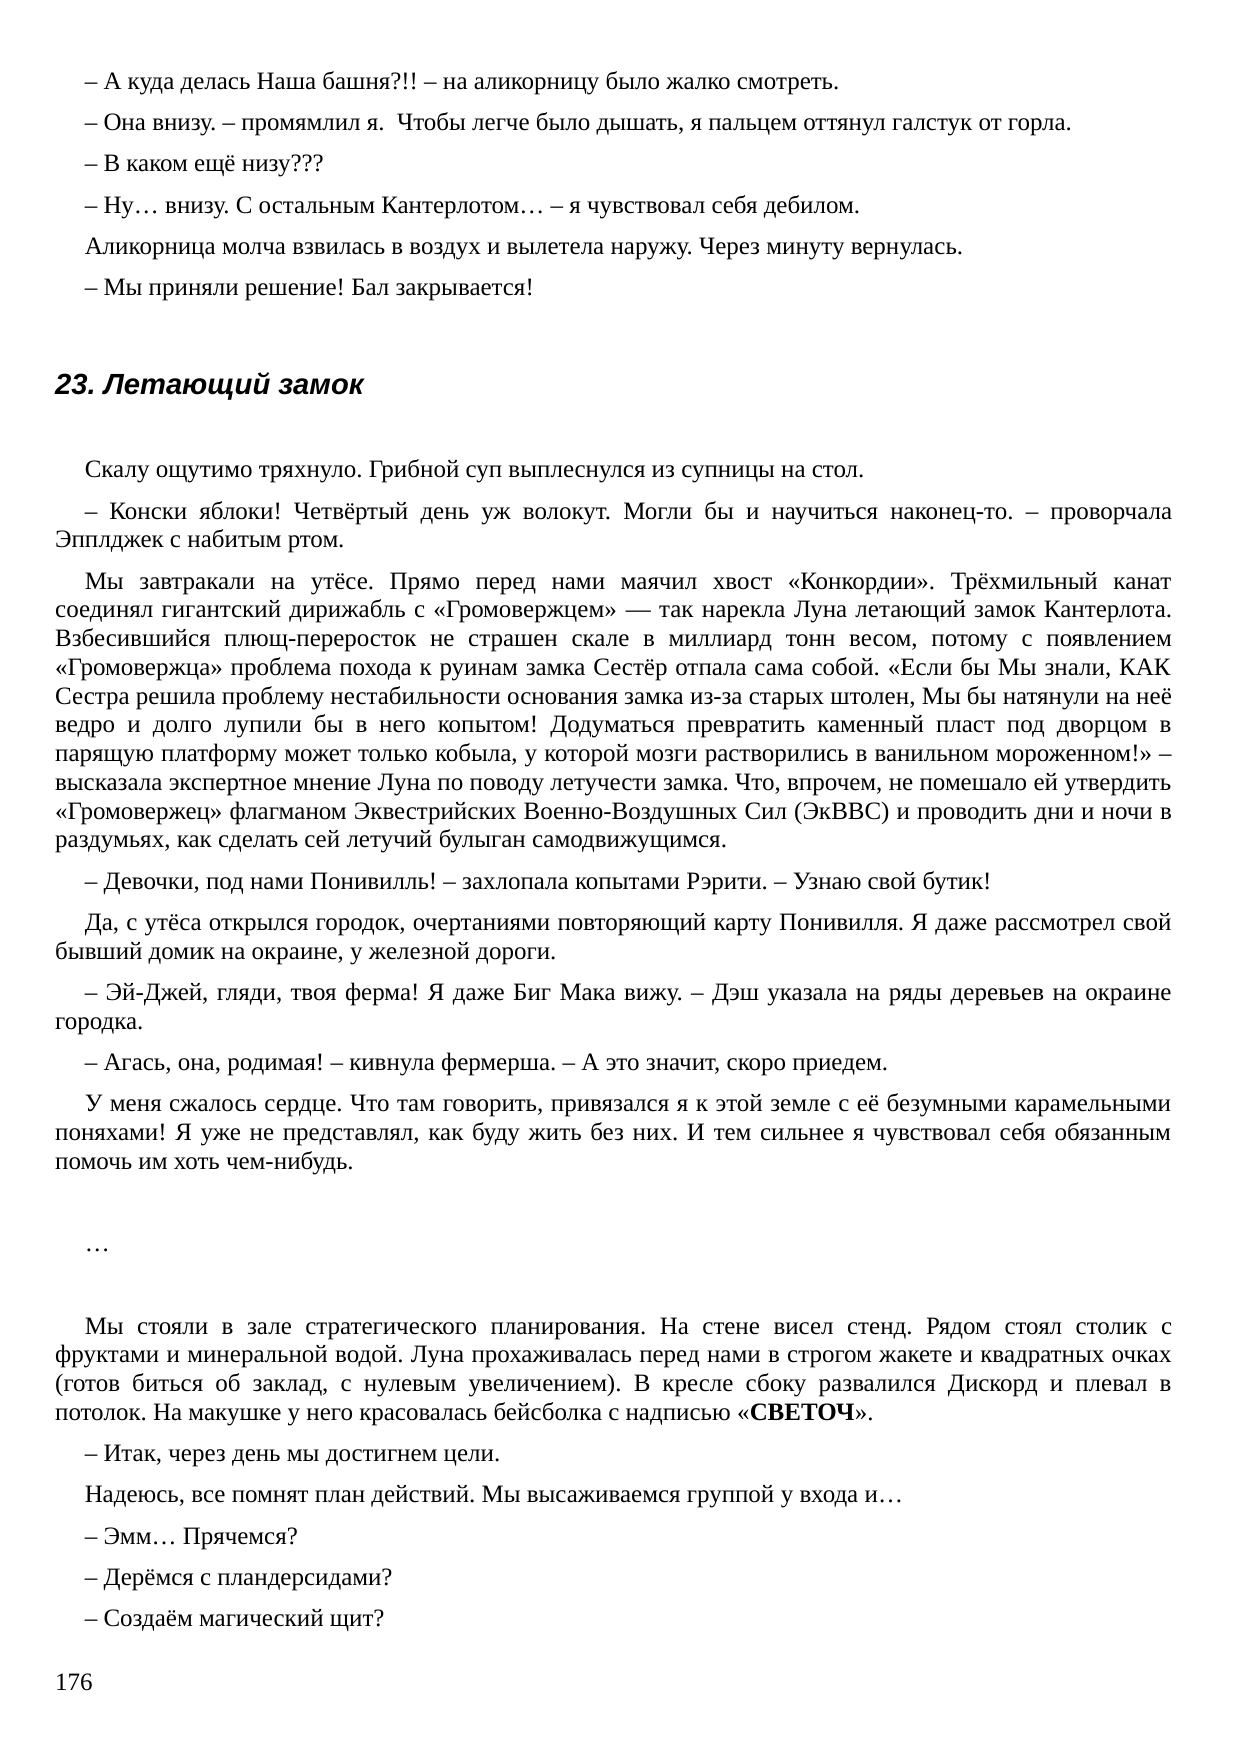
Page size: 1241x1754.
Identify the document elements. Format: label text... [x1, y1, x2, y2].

text – Эй-Джей, гляди, твоя ферма! Я даже Биг Мака вижу. – Дэш указала на ряды деревьев на окраине городка. [55, 977, 1173, 1034]
text Мы завтракали на утёсе. Прямо перед нами маячил хвост «Конкордии». Трёхмильный канат соединял гигантский дирижабль с «Громовержцем» — так нарекла Луна летающий замок Кантерлота. Взбесившийся плющ-переросток не страшен скале в миллиард тонн весом, потому с появлением «Громовержца» проблема похода к руинам замка Сестёр отпала сама собой. «Если бы Мы знали, КАК Сестра решила проблему нестабильности основания замка из-за старых штолен, Мы бы натянули на неё ведро и долго лупили бы в него копытом! Додуматься превратить каменный пласт под дворцом в парящую платформу может только кобыла, у которой мозги растворились в ванильном мороженном!» – высказала экспертное мнение Луна по поводу летучести замка. Что, впрочем, не помешало ей утвердить «Громовержец» флагманом Эквестрийских Военно-Воздушных Сил (ЭкВВС) и проводить дни и ночи в раздумьях, как сделать сей летучий булыган самодвижущимся. [55, 566, 1173, 853]
text … [55, 1228, 1173, 1257]
text Да, с утёса открылся городок, очертаниями повторяющий карту Понивилля. Я даже рассмотрел свой бывший домик на окраине, у железной дороги. [55, 907, 1173, 964]
text – Мы приняли решение! Бал закрывается! [55, 272, 1173, 301]
text – А куда делась Наша башня?!! – на аликорницу было жалко смотреть. [55, 66, 1173, 95]
text – Итак, через день мы достигнем цели. [55, 1438, 1173, 1467]
subtitle 23. Летающий замок [55, 367, 1173, 401]
text – Девочки, под нами Понивилль! – захлопала копытами Рэрити. – Узнаю свой бутик! [55, 866, 1173, 894]
text – В каком ещё низу??? [55, 148, 1173, 177]
text – Ну… внизу. С остальным Кантерлотом… – я чувствовал себя дебилом. [55, 190, 1173, 218]
text – Агась, она, родимая! – кивнула фермерша. – А это значит, скоро приедем. [55, 1047, 1173, 1076]
text Аликорница молча взвилась в воздух и вылетела наружу. Через минуту вернулась. [55, 231, 1173, 260]
text – Она внизу. – промямлил я. Чтобы легче было дышать, я пальцем оттянул галстук от горла. [55, 107, 1173, 136]
text У меня сжалось сердце. Что там говорить, привязался я к этой земле с её безумными карамельными поняхами! Я уже не представлял, как буду жить без них. И тем сильнее я чувствовал себя обязанным помочь им хоть чем-нибудь. [55, 1088, 1173, 1174]
text – Конски яблоки! Четвёртый день уж волокут. Могли бы и научиться наконец-то. – проворчала Эпплджек с набитым ртом. [55, 496, 1173, 553]
text Скалу ощутимо тряхнуло. Грибной суп выплеснулся из супницы на стол. [55, 454, 1173, 483]
text Надеюсь, все помнят план действий. Мы высаживаемся группой у входа и… [55, 1479, 1173, 1508]
text – Создаём магический щит? [55, 1603, 1173, 1632]
text – Дерёмся с пландерсидами? [55, 1562, 1173, 1591]
text Мы стояли в зале стратегического планирования. На стене висел стенд. Рядом стоял столик с фруктами и минеральной водой. Луна прохаживалась перед нами в строгом жакете и квадратных очках (готов биться об заклад, с нулевым увеличением). В кресле сбоку развалился Дискорд и плевал в потолок. На макушке у него красовалась бейсболка с надписью «СВЕТОЧ». [55, 1311, 1173, 1426]
text – Эмм… Прячемся? [55, 1521, 1173, 1549]
